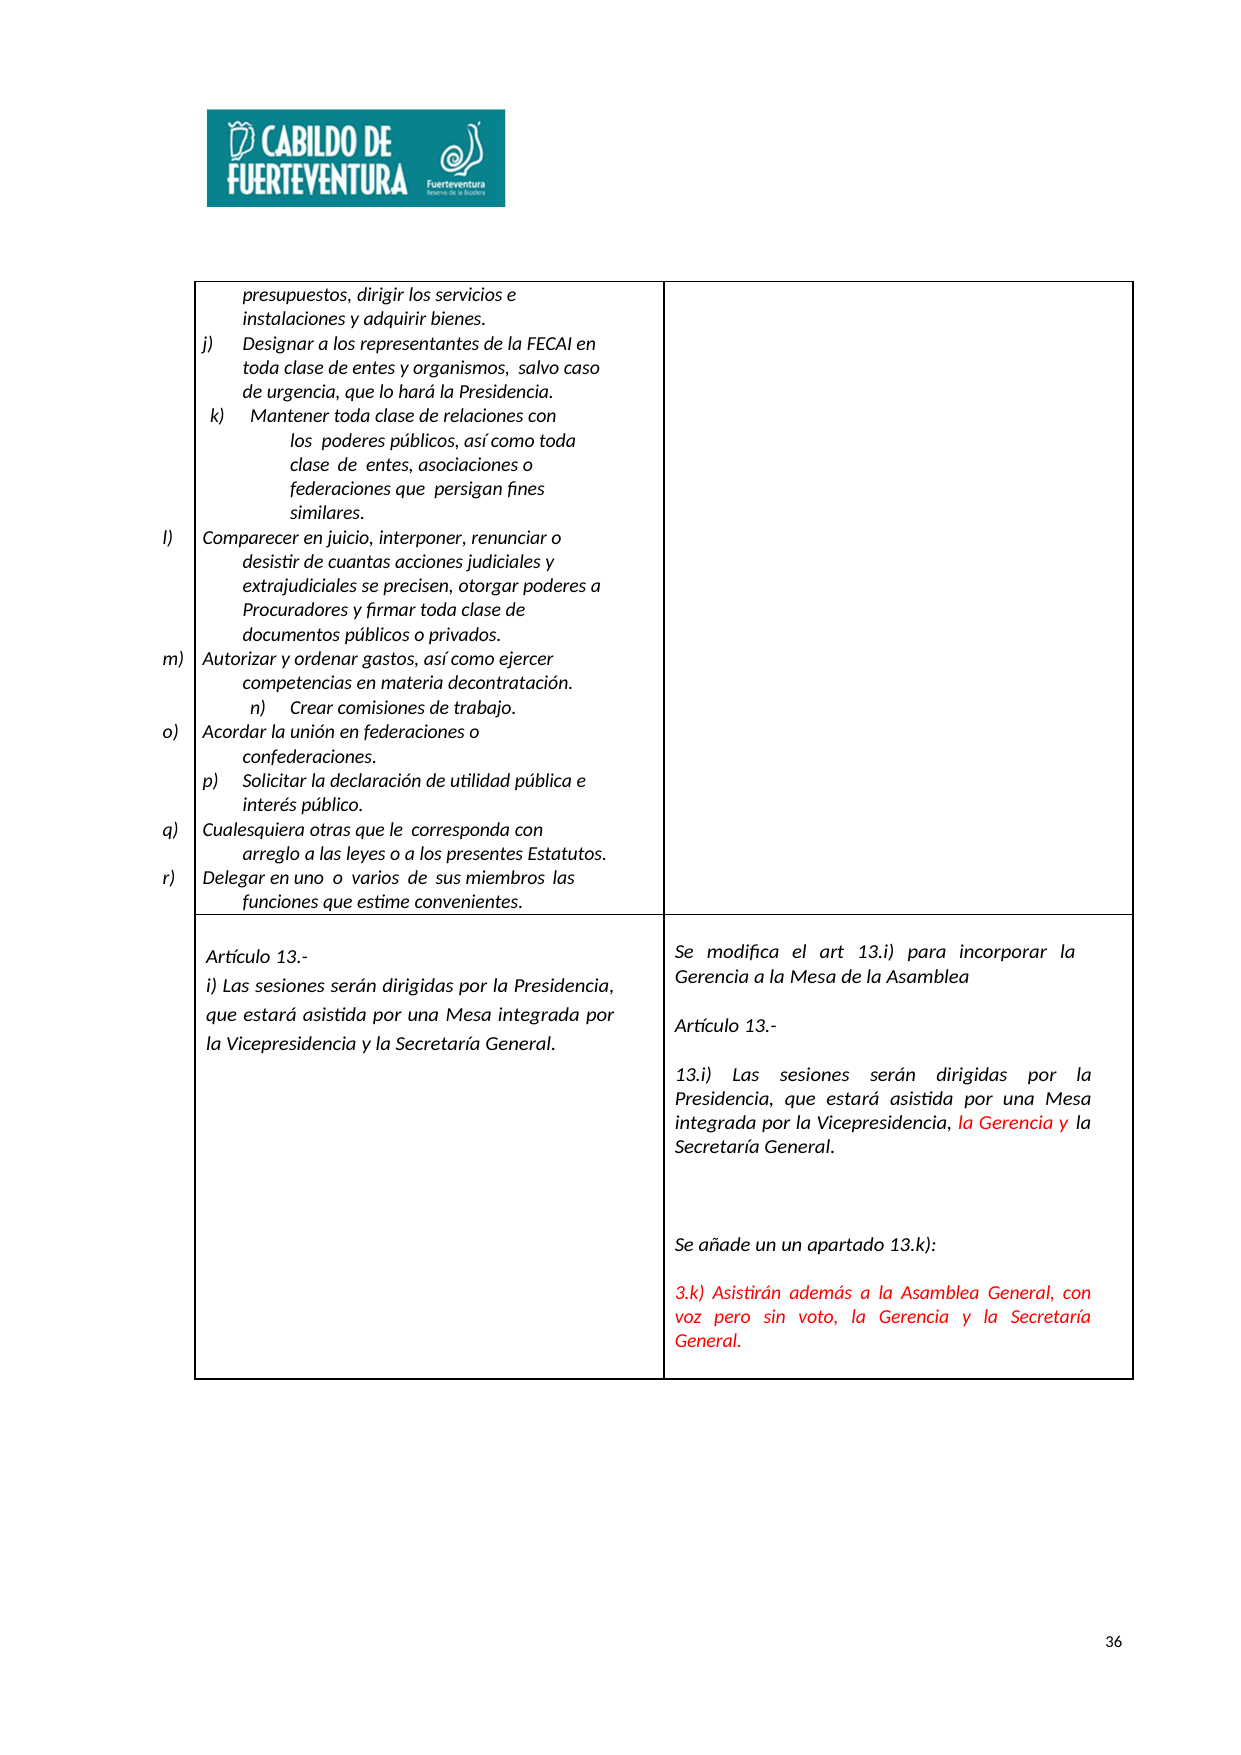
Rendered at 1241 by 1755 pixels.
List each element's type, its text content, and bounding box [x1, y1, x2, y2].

table_header [665, 282, 1132, 914]
table_cell Artículo 13.- i) Las sesiones serán dirigidas por la Presidencia, que estará asistida por una Mesa integrada por la Vicepresidencia y la Secretaría General. [196, 915, 663, 1378]
table_header presupuestos, dirigir los servicios e instalaciones y adquirir bienes. Designar a los representantes de la FECAI en toda clase de entes y organismos, salvo caso de urgencia, que lo hará la Presidencia. Mantener toda clase de relaciones con los poderes públicos, así como toda clase de entes, asociaciones o federaciones que persigan fines similares. Comparecer en juicio, interponer, renunciar o desistir de cuantas acciones judiciales y extrajudiciales se precisen, otorgar poderes a Procuradores y firmar toda clase de documentos públicos o privados. Autorizar y ordenar gastos, así como ejercer competencias en materia decontratación. Crear comisiones de trabajo. Acordar la unión en federaciones o confederaciones. Solicitar la declaración de utilidad pública e interés público. Cualesquiera otras que le corresponda con arreglo a las leyes o a los presentes Estatutos. Delegar en uno o varios de sus miembros las funciones que estime convenientes. [196, 282, 663, 914]
table_cell Se modifica el art 13.i) para incorporar la Gerencia a la Mesa de la Asamblea Artículo 13.- 13.i) Las sesiones serán dirigidas por la Presidencia, que estará asistida por una Mesa integrada por la Vicepresidencia, la Gerencia y la Secretaría General. Se añade un un apartado 13.k): 3.k) Asistirán además a la Asamblea General, con voz pero sin voto, la Gerencia y la Secretaría General. [665, 915, 1132, 1378]
